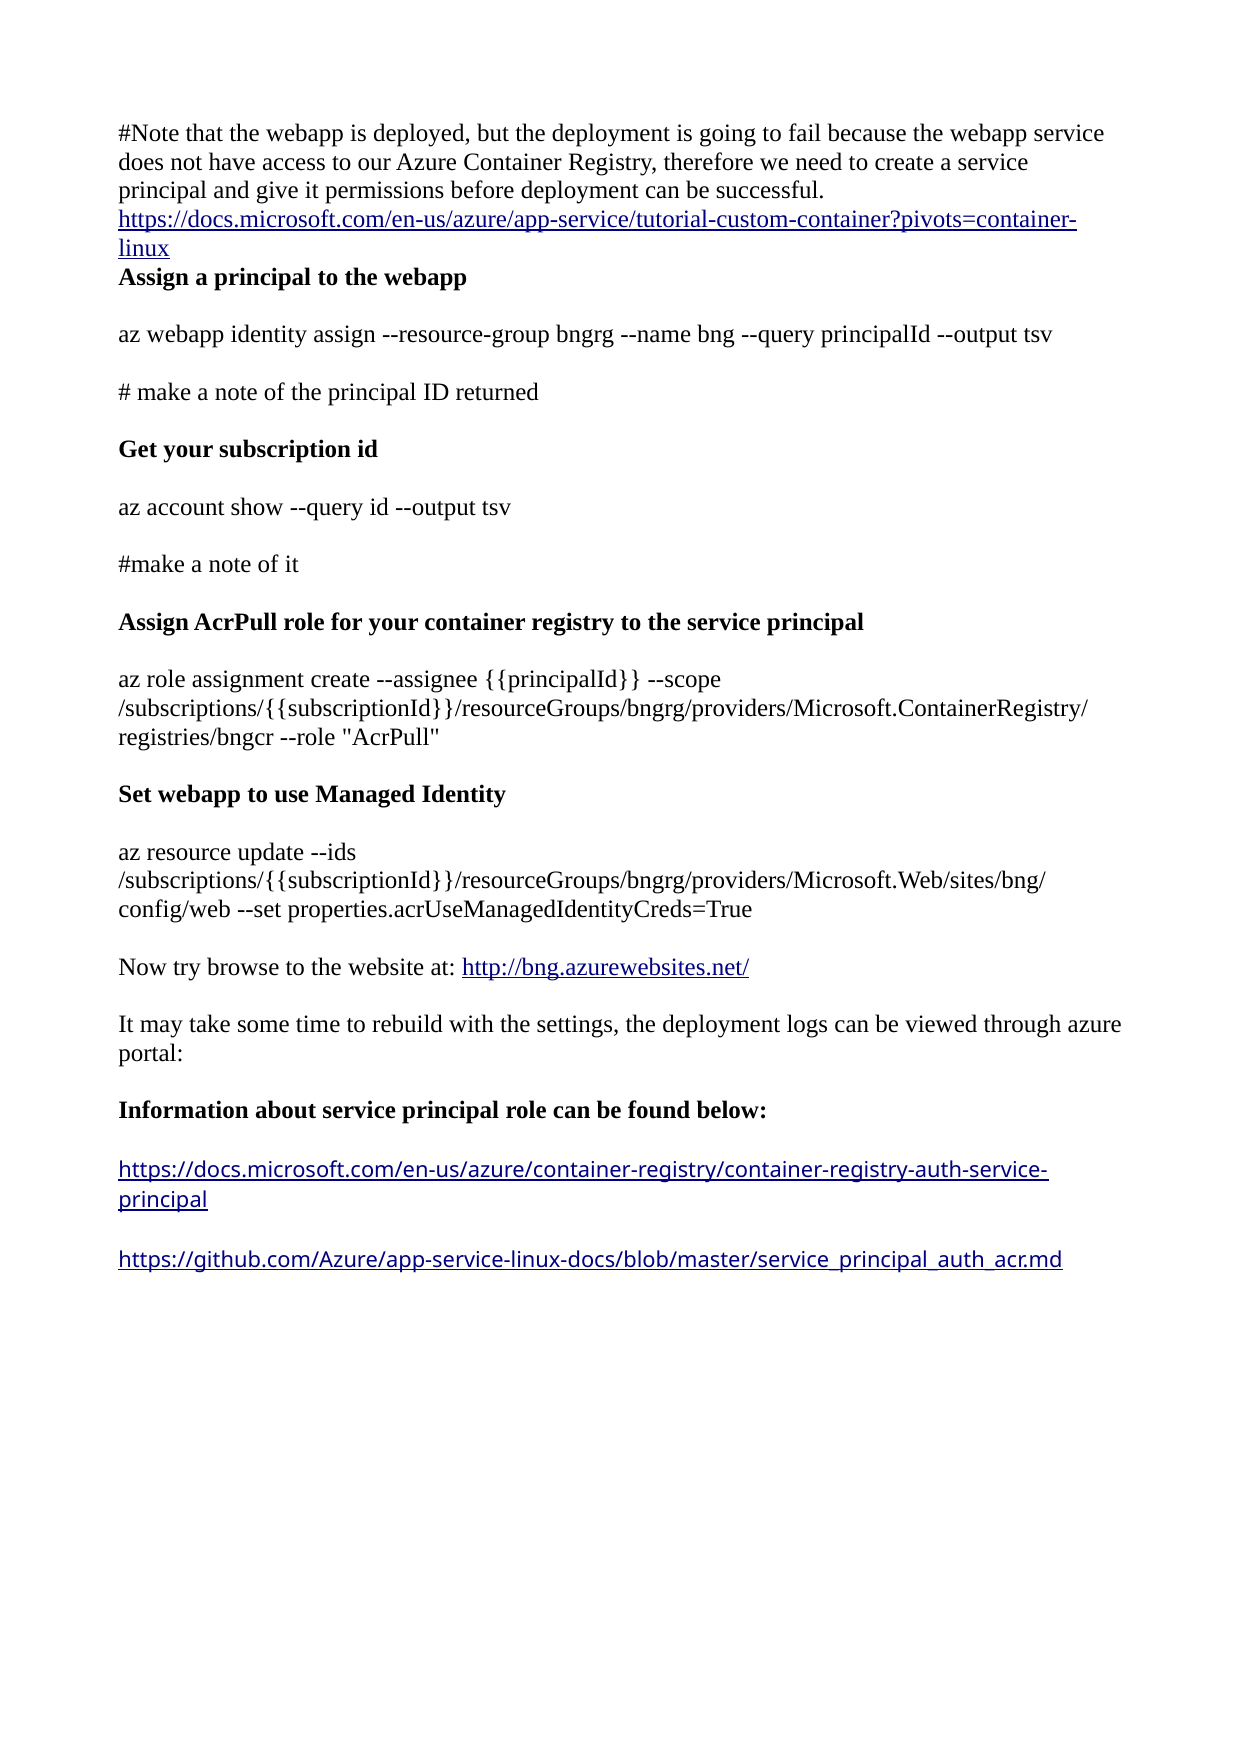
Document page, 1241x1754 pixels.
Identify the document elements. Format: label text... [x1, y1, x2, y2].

text az resource update --ids /subscriptions/{{subscriptionId}}/resourceGroups/bngrg/providers/Microsoft.Web/sites/bng/config/web --set properties.acrUseManagedIdentityCreds=True [118, 837, 1122, 923]
text Assign AcrPull role for your container registry to the service principal [118, 607, 1122, 636]
text az account show --query id --output tsv [118, 492, 1122, 521]
text az role assignment create --assignee {{principalId}} --scope /subscriptions/{{subscriptionId}}/resourceGroups/bngrg/providers/Microsoft.ContainerRegistry/registries/bngcr --role "AcrPull" [118, 664, 1122, 751]
text Information about service principal role can be found below: [118, 1096, 1122, 1124]
text Set webapp to use Managed Identity [118, 779, 1122, 808]
text https://docs.microsoft.com/en-us/azure/container-registry/container-registry-auth-service-principal [118, 1154, 1122, 1214]
text Assign a principal to the webapp [118, 262, 1122, 291]
text It may take some time to rebuild with the settings, the deployment logs can be viewed through azure portal: [118, 1009, 1122, 1067]
text Get your subscription id [118, 434, 1122, 463]
text #Note that the webapp is deployed, but the deployment is going to fail because the webapp service does not have access to our Azure Container Registry, therefore we need to create a service principal and give it permissions before deployment can be successful. https://docs.microsoft.com/en-us/azure/app-service/tutorial-custom-container?pivots=container-linux [118, 118, 1122, 262]
text # make a note of the principal ID returned [118, 377, 1122, 406]
text https://github.com/Azure/app-service-linux-docs/blob/master/service_principal_auth_acr.md [118, 1243, 1122, 1273]
text #make a note of it [118, 549, 1122, 578]
text Now try browse to the website at: http://bng.azurewebsites.net/ [118, 952, 1122, 981]
text az webapp identity assign --resource-group bngrg --name bng --query principalId --output tsv [118, 319, 1122, 348]
